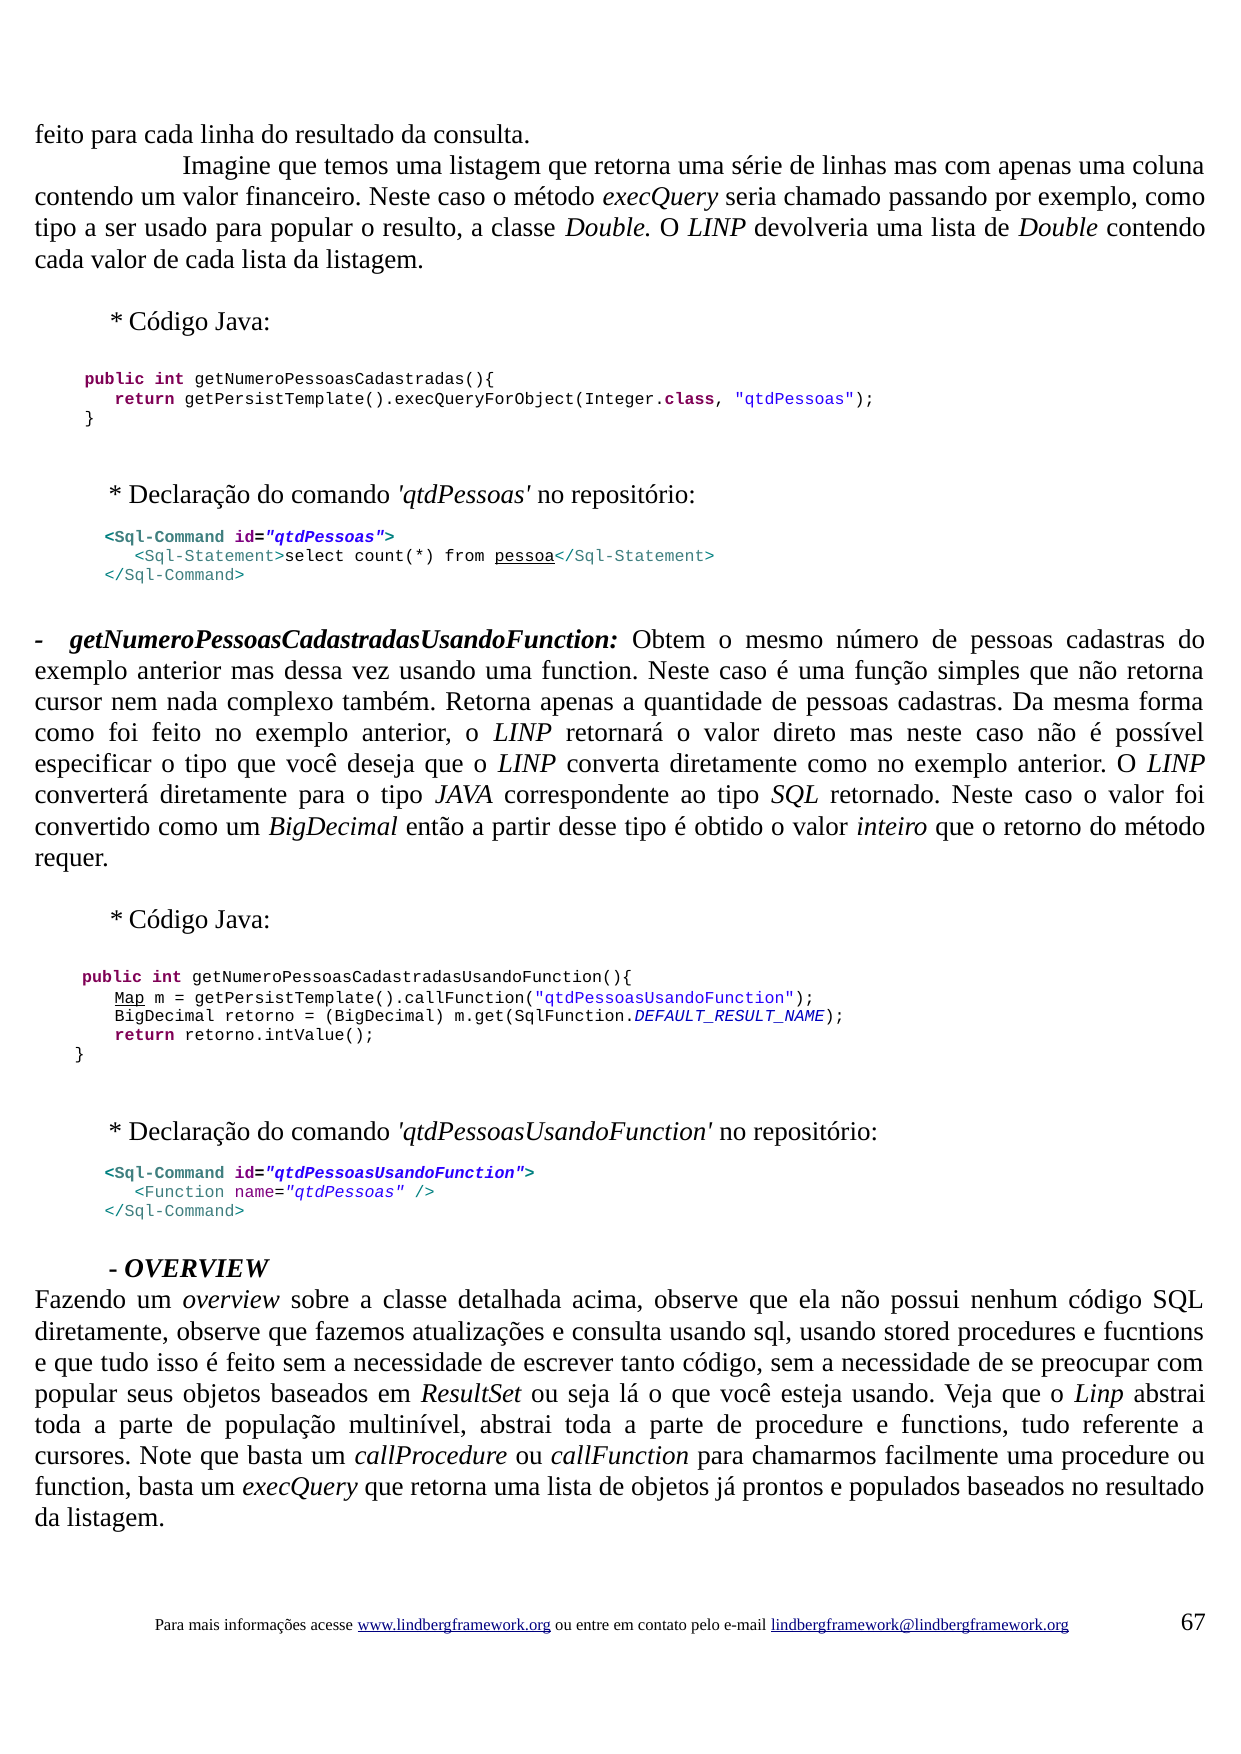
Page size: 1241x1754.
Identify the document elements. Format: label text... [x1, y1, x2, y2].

text <Function name="qtdPessoas" /> [34, 1183, 1206, 1202]
text <Sql-Statement>select count(*) from pessoa</Sql-Statement> [34, 547, 1206, 566]
text } [34, 410, 1206, 429]
text <Sql-Command id="qtdPessoasUsandoFunction"> [34, 1164, 1206, 1183]
text * Declaração do comando 'qtdPessoas' no repositório: [34, 479, 1206, 510]
text feito para cada linha do resultado da consulta. [34, 118, 1206, 149]
text </Sql-Command> [34, 1202, 1206, 1221]
text } [34, 1046, 1206, 1064]
text return getPersistTemplate().execQueryForObject(Integer.class, "qtdPessoas"); [34, 391, 1206, 410]
text Map m = getPersistTemplate().callFunction("qtdPessoasUsandoFunction"); [34, 989, 1206, 1008]
text public int getNumeroPessoasCadastradas(){ [34, 367, 1206, 391]
text * Código Java: [34, 903, 1206, 934]
text BigDecimal retorno = (BigDecimal) m.get(SqlFunction.DEFAULT_RESULT_NAME); [34, 1008, 1206, 1027]
text Fazendo um overview sobre a classe detalhada acima, observe que ela não possui nenhum código SQL diretamente, observe que fazemos atualizações e consulta usando sql, usando stored procedures e fucntions e que tudo isso é feito sem a necessidade de escrever tanto código, sem a necessidade de se preocupar com popular seus objetos baseados em ResultSet ou seja lá o que você esteja usando. Veja que o Linp abstrai toda a parte de população multinível, abstrai toda a parte de procedure e functions, tudo referente a cursores. Note que basta um callProcedure ou callFunction para chamarmos facilmente uma procedure ou function, basta um execQuery que retorna uma lista de objetos já prontos e populados baseados no resultado da listagem. [34, 1283, 1206, 1533]
text * Código Java: [34, 305, 1206, 336]
text </Sql-Command> [34, 566, 1206, 585]
text <Sql-Command id="qtdPessoas"> [34, 529, 1206, 547]
text return retorno.intValue(); [34, 1027, 1206, 1046]
text public int getNumeroPessoasCadastradasUsandoFunction(){ [34, 966, 1206, 989]
text - OVERVIEW [34, 1252, 1206, 1283]
text Imagine que temos uma listagem que retorna uma série de linhas mas com apenas uma coluna contendo um valor financeiro. Neste caso o método execQuery seria chamado passando por exemplo, como tipo a ser usado para popular o resulto, a classe Double. O LINP devolveria uma lista de Double contendo cada valor de cada lista da listagem. [34, 149, 1206, 274]
text - getNumeroPessoasCadastradasUsandoFunction: Obtem o mesmo número de pessoas cadastras do exemplo anterior mas dessa vez usando uma function. Neste caso é uma função simples que não retorna cursor nem nada complexo também. Retorna apenas a quantidade de pessoas cadastras. Da mesma forma como foi feito no exemplo anterior, o LINP retornará o valor direto mas neste caso não é possível especificar o tipo que você deseja que o LINP converta diretamente como no exemplo anterior. O LINP converterá diretamente para o tipo JAVA correspondente ao tipo SQL retornado. Neste caso o valor foi convertido como um BigDecimal então a partir desse tipo é obtido o valor inteiro que o retorno do método requer. [34, 623, 1206, 872]
text * Declaração do comando 'qtdPessoasUsandoFunction' no repositório: [34, 1114, 1206, 1146]
